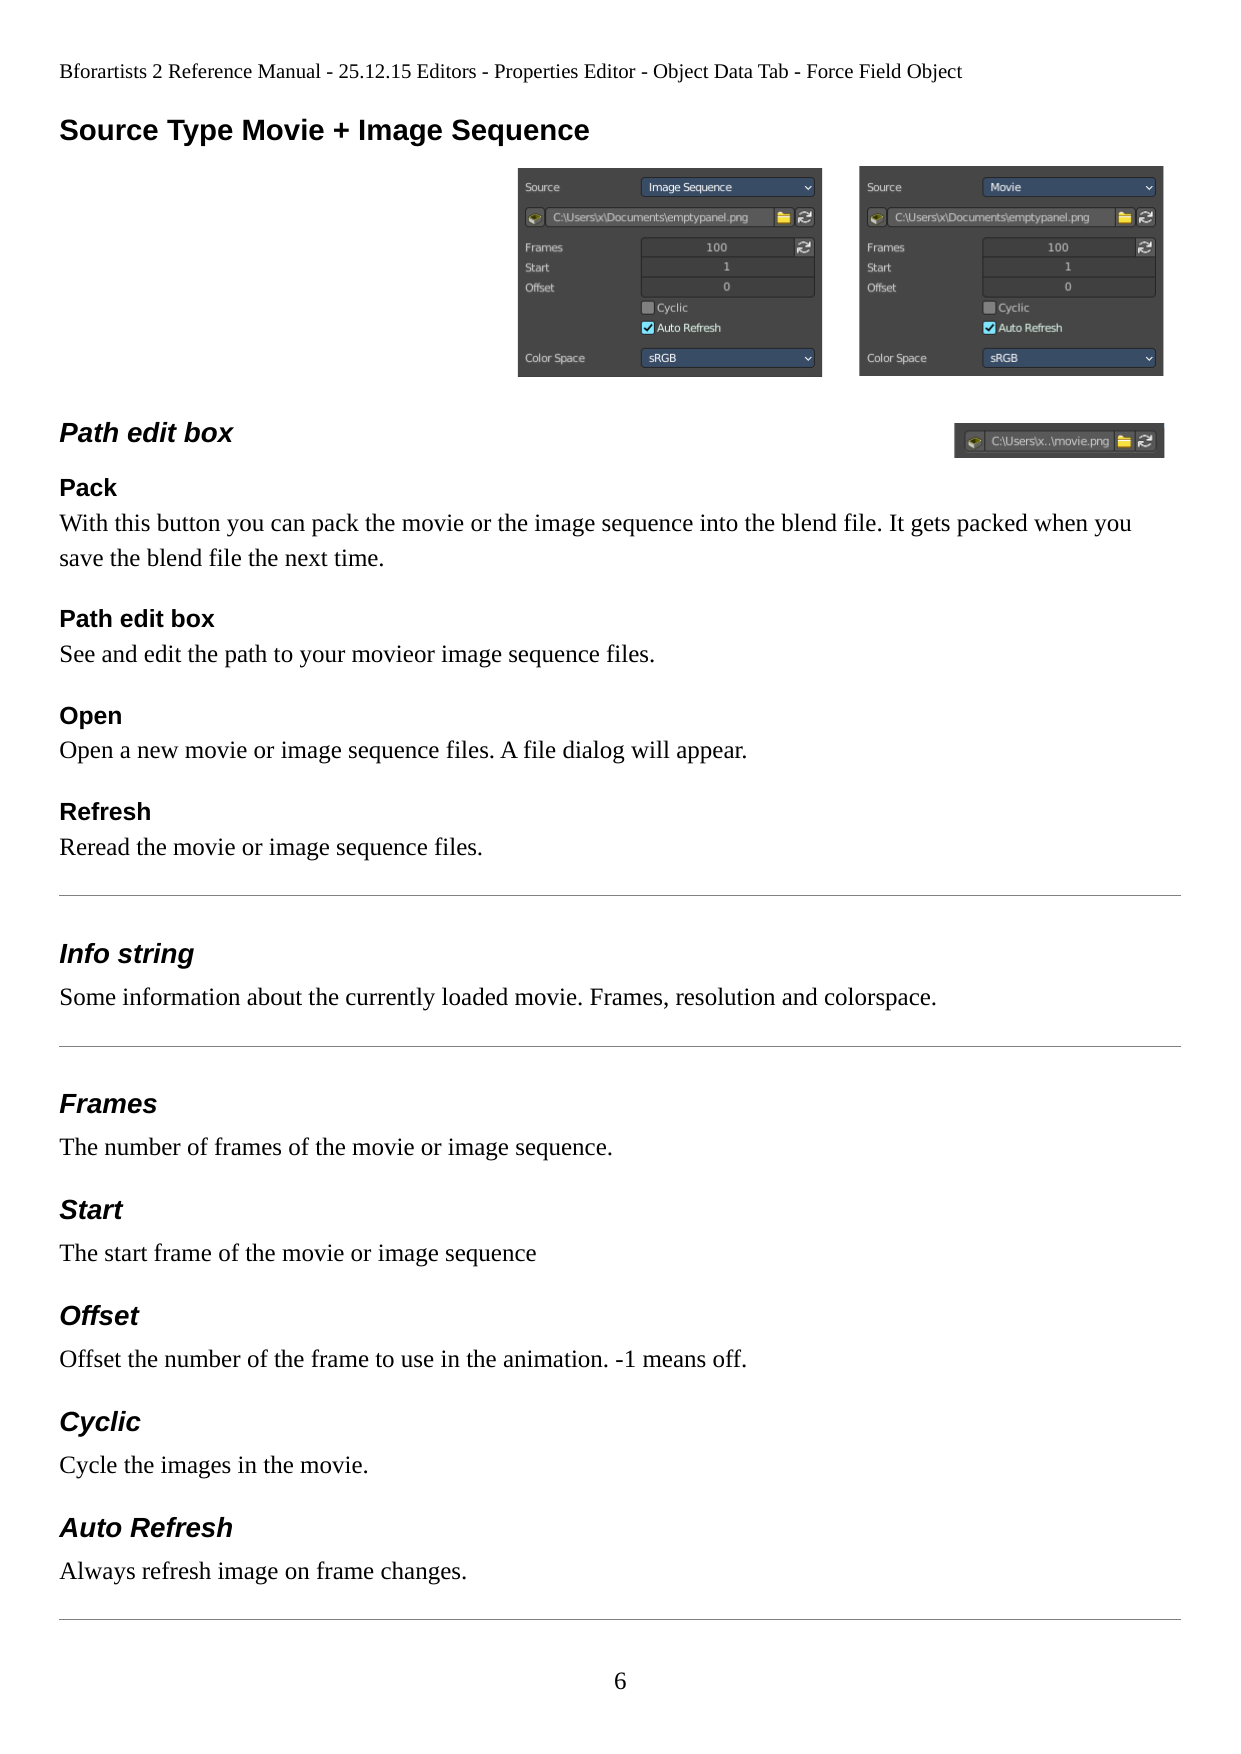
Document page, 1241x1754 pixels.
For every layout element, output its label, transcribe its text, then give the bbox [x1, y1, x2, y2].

text The start frame of the movie or image sequence [59, 1238, 1181, 1267]
subtitle Auto Refresh [59, 1511, 1181, 1543]
subtitle Info string [59, 938, 1181, 969]
subtitle Path edit box [59, 417, 1181, 448]
text Open a new movie or image sequence files. A file dialog will appear. [59, 736, 1181, 764]
text Reread the movie or image sequence files. [59, 832, 1181, 861]
subtitle Refresh [59, 797, 1181, 826]
picture [954, 423, 1165, 458]
picture [517, 168, 823, 377]
subtitle Pack [59, 473, 1181, 502]
text The number of frames of the movie or image sequence. [59, 1132, 1181, 1161]
text Always refresh image on frame changes. [59, 1556, 1181, 1584]
subtitle Open [59, 701, 1181, 729]
subtitle Cyclic [59, 1406, 1181, 1437]
text Offset the number of the frame to use in the animation. -1 means off. [59, 1344, 1181, 1373]
subtitle Source Type Movie + Image Sequence [59, 113, 1181, 146]
text See and edit the path to your movieor image sequence files. [59, 639, 1181, 668]
text Some information about the currently loaded movie. Frames, resolution and colorspace. [59, 982, 1181, 1011]
text With this button you can pack the movie or the image sequence into the blend file. It gets packed when you save the blend file the next time. [59, 508, 1181, 572]
picture [859, 166, 1164, 376]
subtitle Frames [59, 1088, 1181, 1119]
text Cycle the images in the movie. [59, 1450, 1181, 1479]
subtitle Offset [59, 1299, 1181, 1331]
subtitle Path edit box [59, 604, 1181, 633]
subtitle Start [59, 1194, 1181, 1226]
